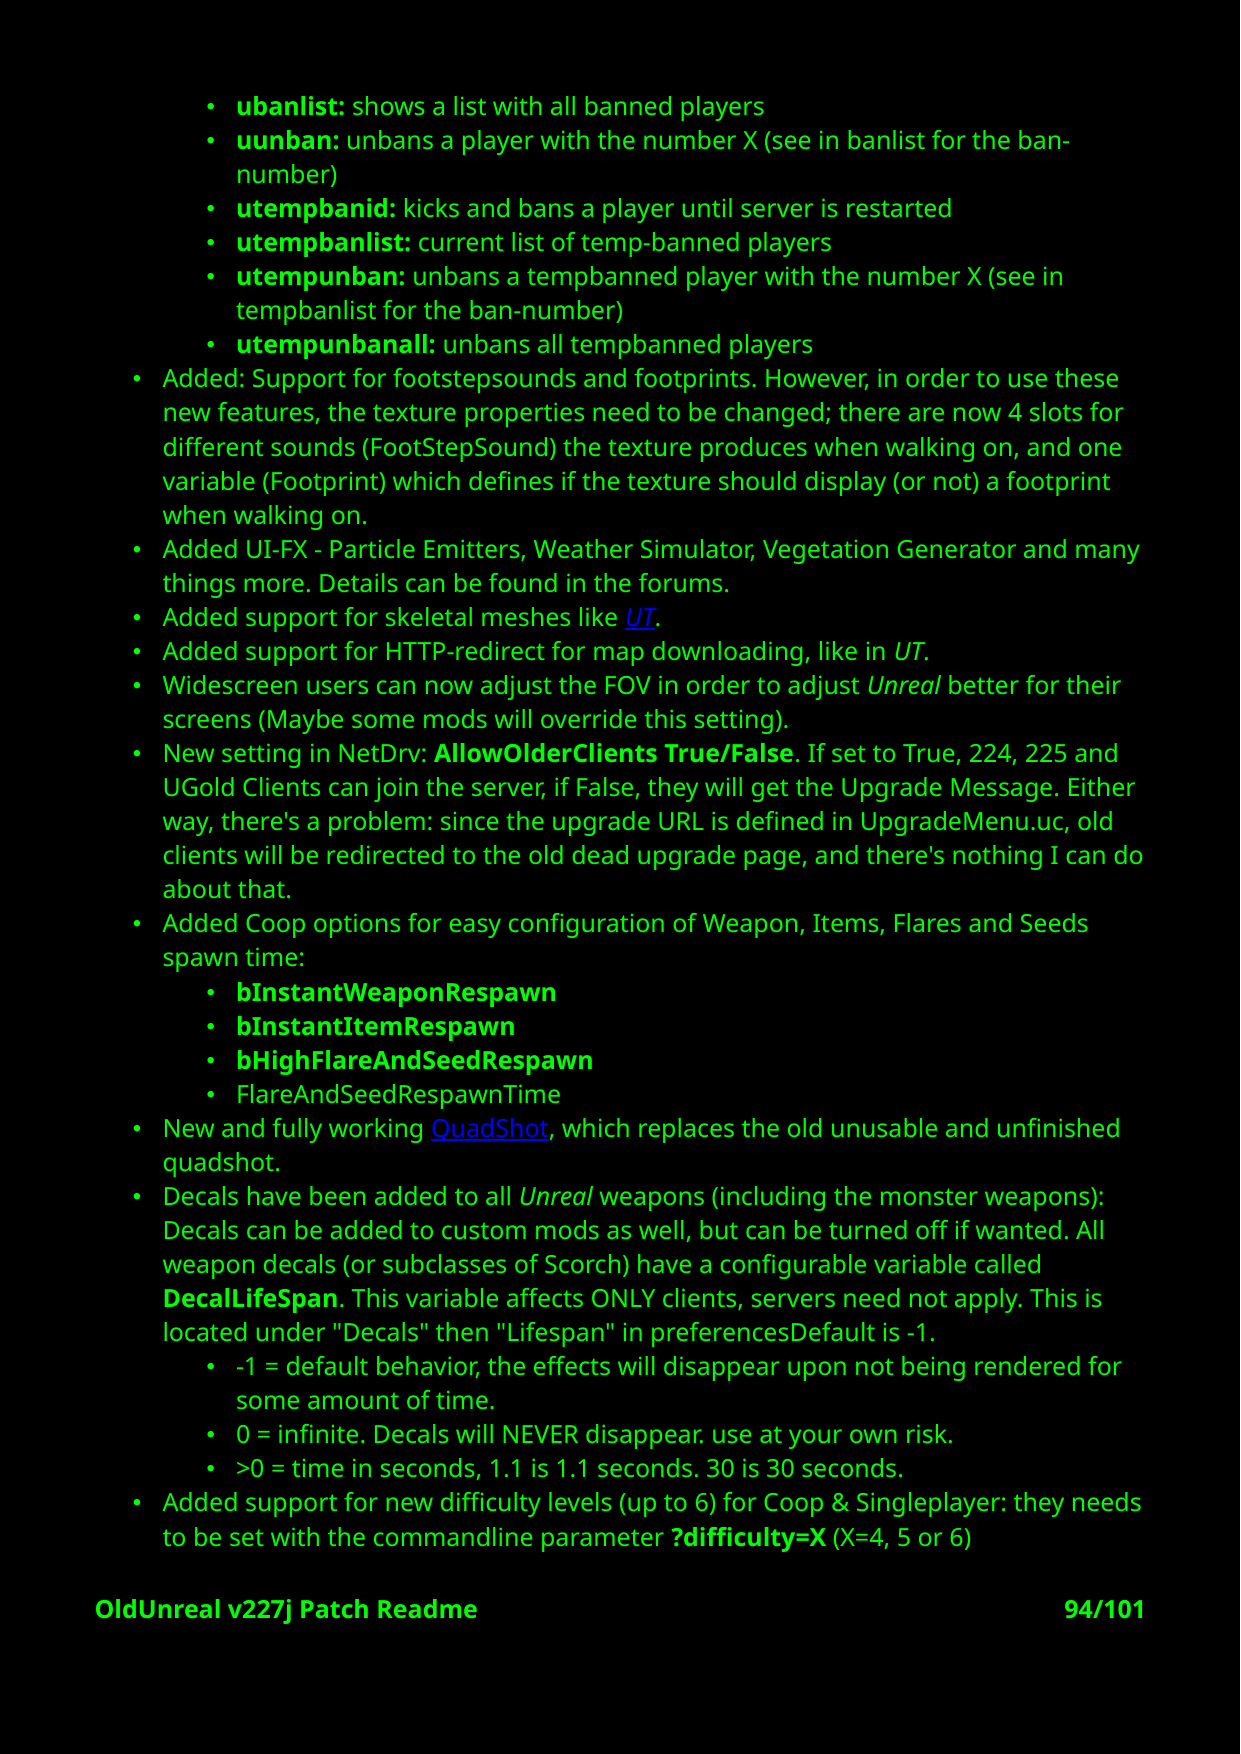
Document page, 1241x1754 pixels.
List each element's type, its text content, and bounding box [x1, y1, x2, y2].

list ubanlist: shows a list with all banned players [206, 88, 1152, 123]
list utempunban: unbans a tempbanned player with the number X (see in tempbanlist for the ban-number) [206, 259, 1152, 327]
list New setting in NetDrv: AllowOlderClients True/False. If set to True, 224, 225 and UGold Clients can join the server, if False, they will get the Upgrade Message. Either way, there's a problem: since the upgrade URL is defined in UpgradeMenu.uc, old clients will be redirected to the old dead upgrade page, and there's nothing I can do about that. [133, 736, 1152, 906]
list bInstantItemRespawn [206, 1008, 1152, 1042]
list Added support for HTTP-redirect for map downloading, like in UT. [133, 633, 1152, 668]
list utempbanlist: current list of temp-banned players [206, 225, 1152, 259]
list FlareAndSeedRespawnTime [206, 1076, 1152, 1110]
list >0 = time in seconds, 1.1 is 1.1 seconds. 30 is 30 seconds. [206, 1451, 1152, 1485]
list uunban: unbans a player with the number X (see in banlist for the ban-number) [206, 123, 1152, 191]
list Added UI-FX - Particle Emitters, Weather Simulator, Vegetation Generator and many things more. Details can be found in the forums. [133, 531, 1152, 599]
list utempbanid: kicks and bans a player until server is restarted [206, 191, 1152, 225]
list Decals have been added to all Unreal weapons (including the monster weapons): Decals can be added to custom mods as well, but can be turned off if wanted. All weapon decals (or subclasses of Scorch) have a configurable variable called DecalLifeSpan. This variable affects ONLY clients, servers need not apply. This is located under "Decals" then "Lifespan" in preferencesDefault is -1. [133, 1178, 1152, 1349]
list -1 = default behavior, the effects will disappear upon not being rendered for some amount of time. [206, 1349, 1152, 1417]
list utempunbanall: unbans all tempbanned players [206, 327, 1152, 361]
list Widescreen users can now adjust the FOV in order to adjust Unreal better for their screens (Maybe some mods will override this setting). [133, 668, 1152, 736]
list New and fully working QuadShot, which replaces the old unusable and unfinished quadshot. [133, 1110, 1152, 1178]
list Added support for skeletal meshes like UT. [133, 599, 1152, 633]
list Added: Support for footstepsounds and footprints. However, in order to use these new features, the texture properties need to be changed; there are now 4 slots for different sounds (FootStepSound) the texture produces when walking on, and one variable (Footprint) which defines if the texture should display (or not) a footprint when walking on. [133, 361, 1152, 531]
list Added Coop options for easy configuration of Weapon, Items, Flares and Seeds spawn time: [133, 906, 1152, 974]
list 0 = infinite. Decals will NEVER disappear. use at your own risk. [206, 1417, 1152, 1451]
list Added support for new difficulty levels (up to 6) for Coop & Singleplayer: they needs to be set with the commandline parameter ?difficulty=X (X=4, 5 or 6) [133, 1485, 1152, 1553]
list bHighFlareAndSeedRespawn [206, 1042, 1152, 1076]
list bInstantWeaponRespawn [206, 974, 1152, 1008]
